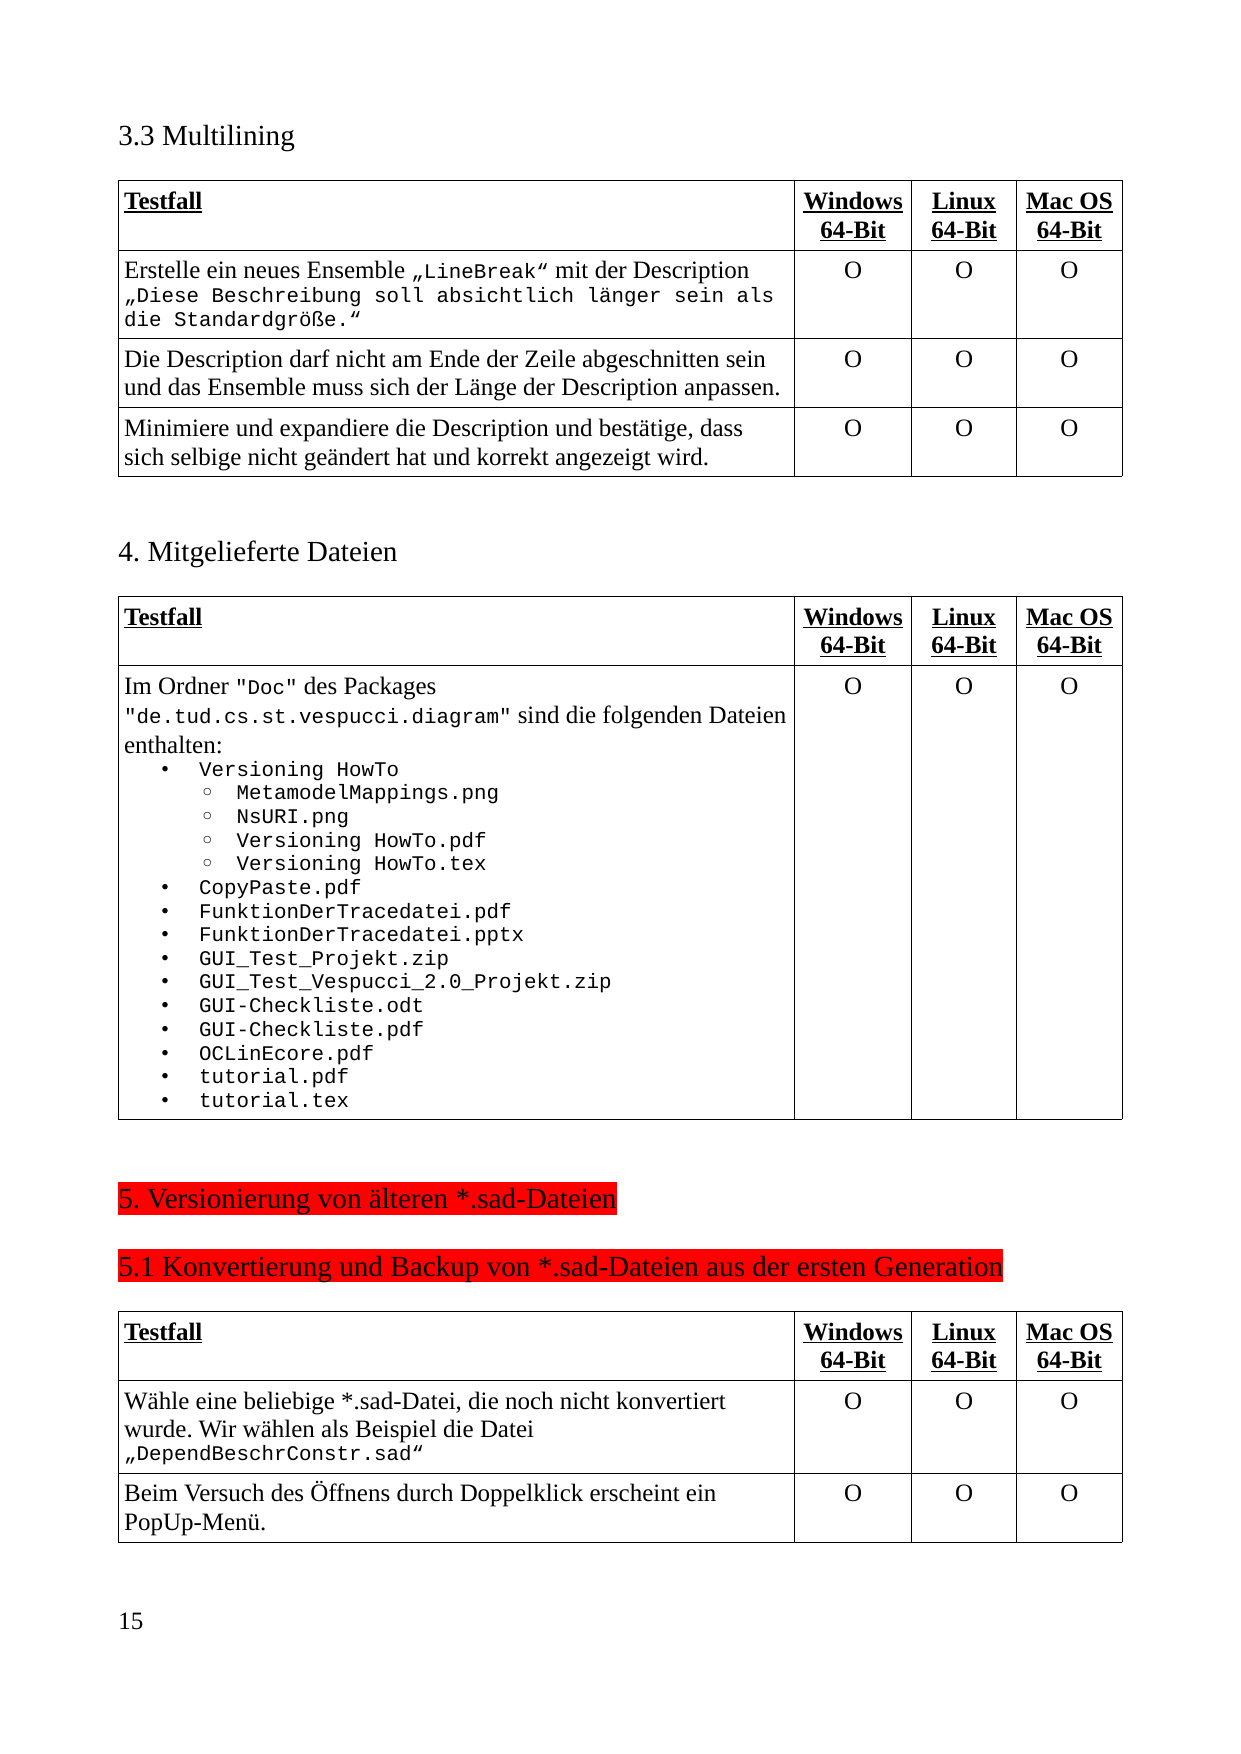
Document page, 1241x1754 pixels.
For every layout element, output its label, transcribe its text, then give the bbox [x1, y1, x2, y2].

table_header Linux 64-Bit [912, 181, 1016, 249]
table_header Windows 64-Bit [795, 1312, 911, 1380]
table_header Windows 64-Bit [795, 181, 911, 249]
table_cell O [1017, 1474, 1122, 1542]
table_cell O [912, 1474, 1016, 1542]
table_cell Im Ordner "Doc" des Packages "de.tud.cs.st.vespucci.diagram" sind die folgenden Dateien enthalten: Versioning HowTo MetamodelMappings.png NsURI.png Versioning HowTo.pdf Versioning HowTo.tex CopyPaste.pdf FunktionDerTracedatei.pdf FunktionDerTracedatei.pptx GUI_Test_Projekt.zip GUI_Test_Vespucci_2.0_Projekt.zip GUI-Checkliste.odt GUI-Checkliste.pdf OCLinEcore.pdf tutorial.pdf tutorial.tex [119, 666, 794, 1119]
text 4. Mitgelieferte Dateien [118, 534, 1122, 567]
table_cell O [795, 666, 911, 1119]
table_cell O [912, 251, 1016, 338]
table_cell O [1017, 251, 1122, 338]
table_cell O [1017, 408, 1122, 476]
table_cell O [795, 339, 911, 407]
table_cell O [795, 1474, 911, 1542]
table_cell O [795, 1381, 911, 1473]
text 5.1 Konvertierung und Backup von *.sad-Dateien aus der ersten Generation [118, 1249, 1122, 1282]
table_header Mac OS 64-Bit [1017, 181, 1122, 249]
table_cell O [795, 251, 911, 338]
table_cell Wähle eine beliebige *.sad-Datei, die noch nicht konvertiert wurde. Wir wählen als Beispiel die Datei „DependBeschrConstr.sad“ [119, 1381, 794, 1473]
table_cell Erstelle ein neues Ensemble „LineBreak“ mit der Description „Diese Beschreibung soll absichtlich länger sein als die Standardgröße.“ [119, 251, 794, 338]
table_cell O [912, 339, 1016, 407]
table_cell Minimiere und expandiere die Description und bestätige, dass sich selbige nicht geändert hat und korrekt angezeigt wird. [119, 408, 794, 476]
table_header Mac OS 64-Bit [1017, 1312, 1122, 1380]
table_header Testfall [119, 181, 794, 249]
table_cell Die Description darf nicht am Ende der Zeile abgeschnitten sein und das Ensemble muss sich der Länge der Description anpassen. [119, 339, 794, 407]
table_cell Beim Versuch des Öffnens durch Doppelklick erscheint ein PopUp-Menü. [119, 1474, 794, 1542]
table_header Testfall [119, 597, 794, 665]
table_cell O [1017, 339, 1122, 407]
table_header Linux 64-Bit [912, 1312, 1016, 1380]
table_header Windows 64-Bit [795, 597, 911, 665]
text 5. Versionierung von älteren *.sad-Dateien [118, 1182, 1122, 1215]
table_header Linux 64-Bit [912, 597, 1016, 665]
table_cell O [912, 666, 1016, 1119]
table_cell O [912, 408, 1016, 476]
table_header Mac OS 64-Bit [1017, 597, 1122, 665]
table_header Testfall [119, 1312, 794, 1380]
table_cell O [1017, 1381, 1122, 1473]
table_cell O [1017, 666, 1122, 1119]
text 3.3 Multilining [118, 118, 1122, 152]
table_cell O [912, 1381, 1016, 1473]
table_cell O [795, 408, 911, 476]
